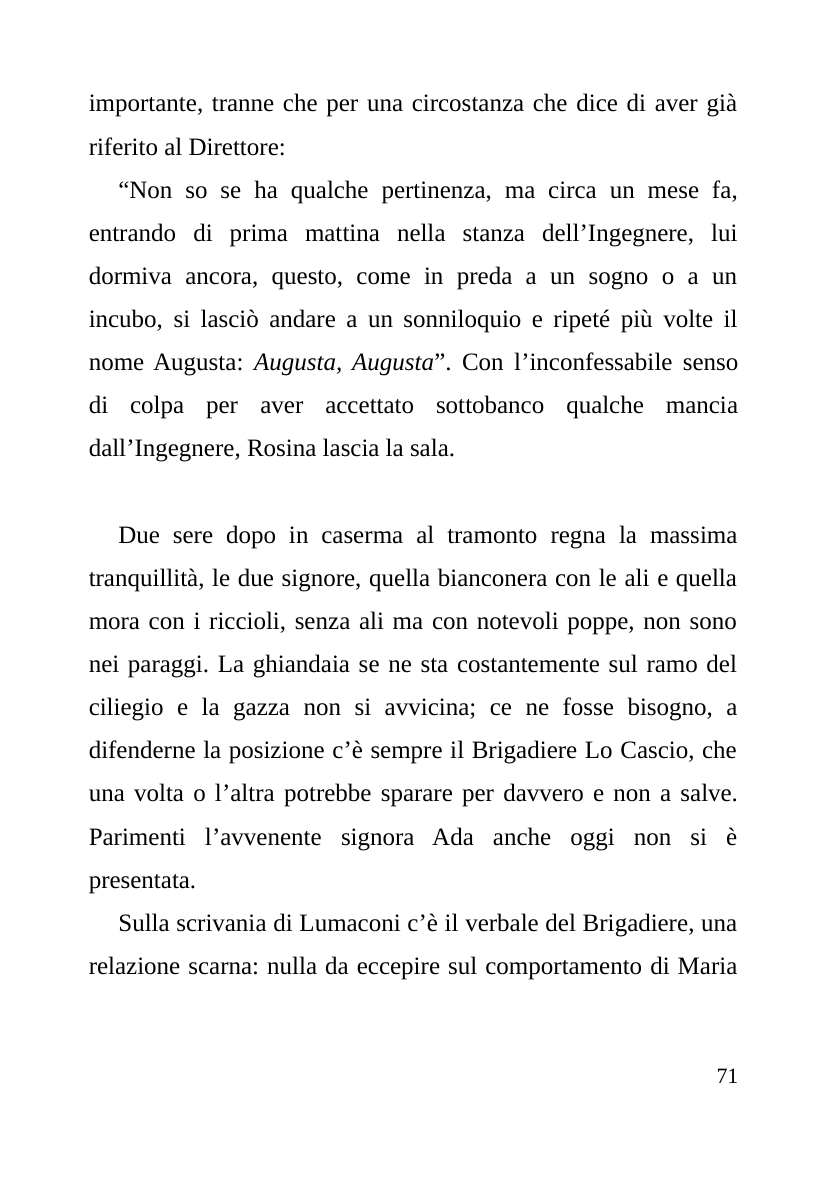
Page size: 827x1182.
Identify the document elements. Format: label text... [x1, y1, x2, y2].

text Due sere dopo in caserma al tramonto regna la massima tranquillità, le due signore, quella bianconera con le ali e quella mora con i riccioli, senza ali ma con notevoli poppe, non sono nei paraggi. La ghiandaia se ne sta costantemente sul ramo del ciliegio e la gazza non si avvicina; ce ne fosse bisogno, a difenderne la posizione c’è sempre il Brigadiere Lo Cascio, che una volta o l’altra potrebbe sparare per davvero e non a salve. Parimenti l’avvenente signora Ada anche oggi non si è presentata. [88, 520, 738, 893]
text Sulla scrivania di Lumaconi c’è il verbale del Brigadiere, una relazione scarna: nulla da eccepire sul comportamento di Maria [88, 908, 738, 980]
text importante, tranne che per una circostanza che dice di aver già riferito al Direttore: [88, 88, 738, 160]
text “Non so se ha qualche pertinenza, ma circa un mese fa, entrando di prima mattina nella stanza dell’Ingegnere, lui dormiva ancora, questo, come in preda a un sogno o a un incubo, si lasciò andare a un sonniloquio e ripeté più volte il nome Augusta: Augusta, Augusta”. Con l’inconfessabile senso di colpa per aver accettato sottobanco qualche mancia dall’Ingegnere, Rosina lascia la sala. [88, 175, 738, 462]
